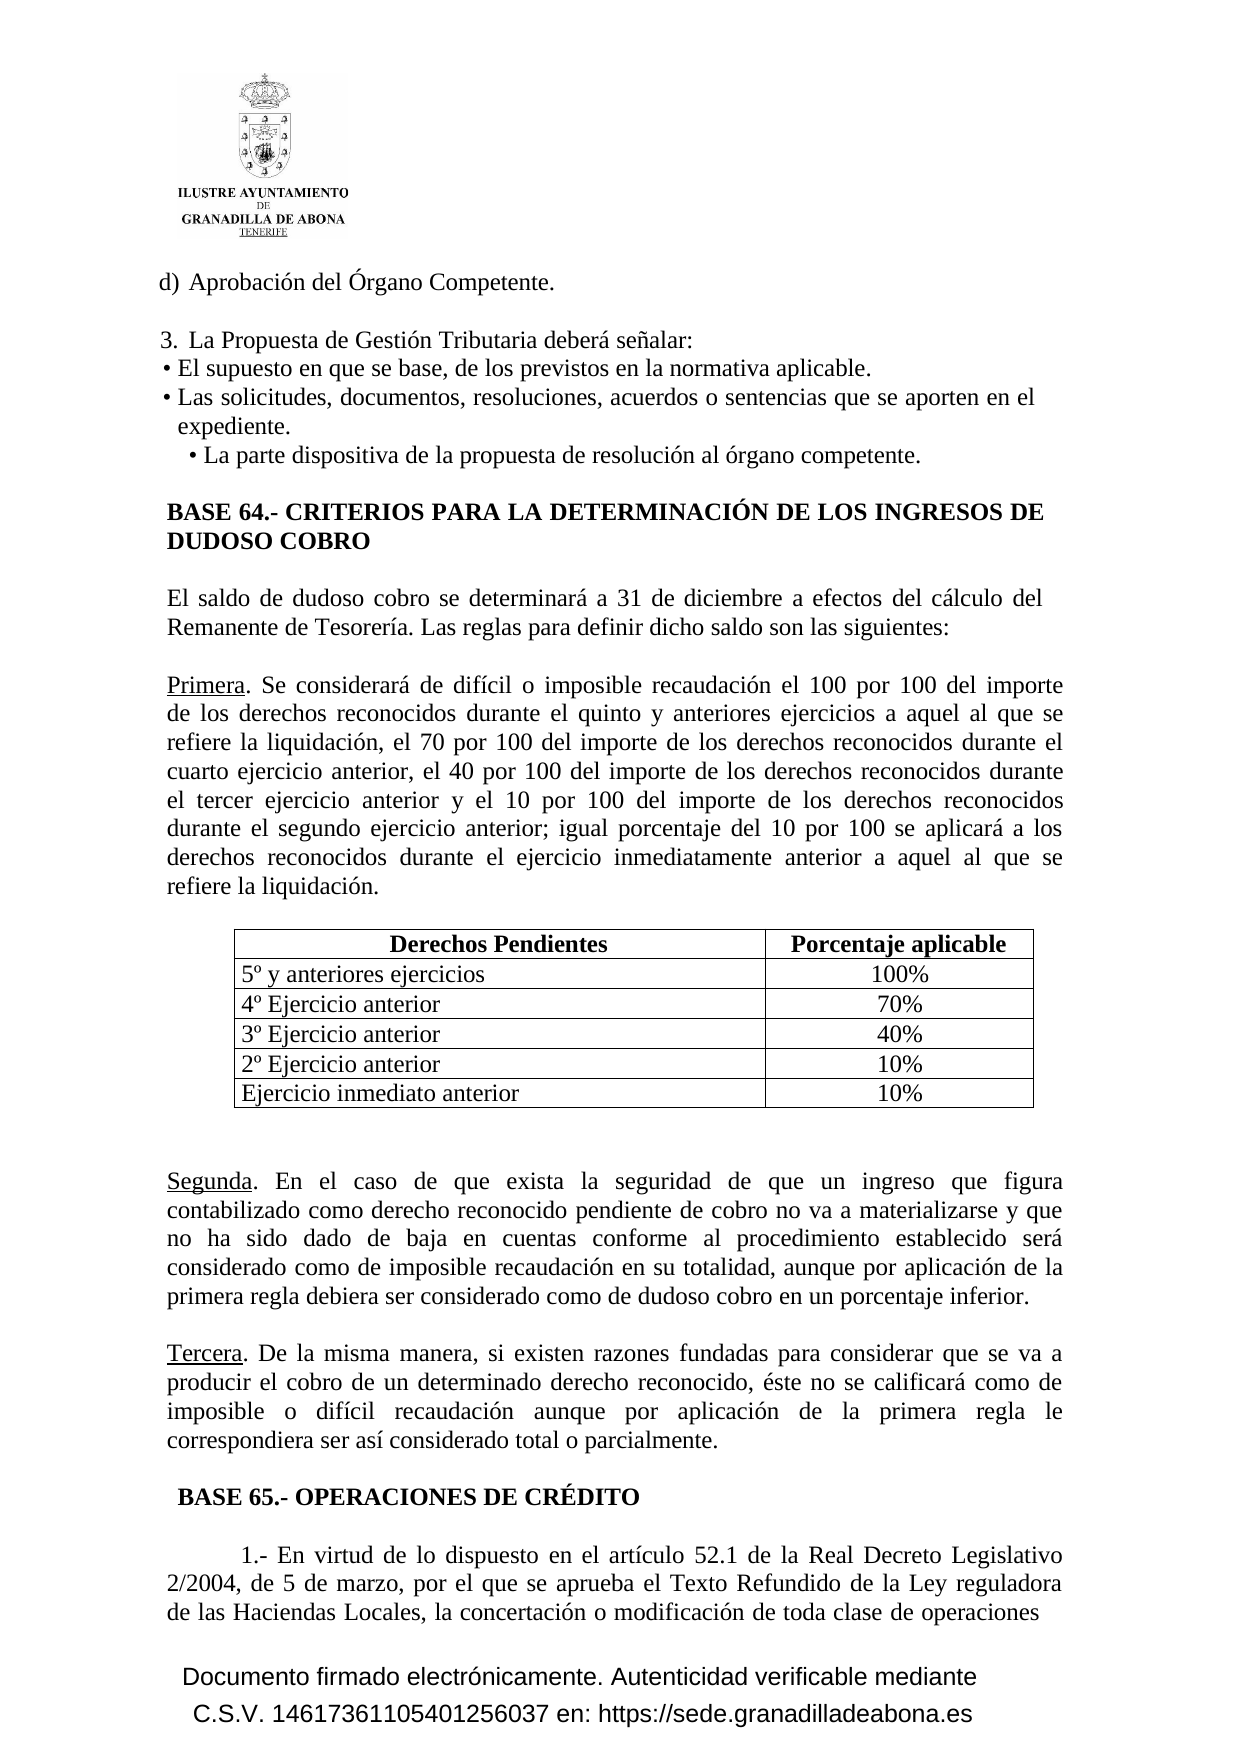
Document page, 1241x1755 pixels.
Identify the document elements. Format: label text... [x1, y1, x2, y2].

table_cell 10% [766, 1049, 1033, 1077]
table_cell 10% [766, 1079, 1033, 1107]
list El supuesto en que se base, de los previstos en la normativa aplicable. [167, 353, 1074, 382]
list Las solicitudes, documentos, resoluciones, acuerdos o sentencias que se aporten en el expediente. [167, 382, 1061, 440]
text 1.- En virtud de lo dispuesto en el artículo 52.1 de la Real Decreto Legislativo 2/2004, de 5 de marzo, por el que se aprueba el Texto Refundido de la Ley reguladora de las Haciendas Locales, la concertación o modificación de toda clase de operaciones [167, 1540, 1063, 1626]
list La Propuesta de Gestión Tributaria deberá señalar: [177, 325, 1074, 353]
text Tercera. De la misma manera, si existen razones fundadas para considerar que se va a producir el cobro de un determinado derecho reconocido, éste no se calificará como de imposible o difícil recaudación aunque por aplicación de la primera regla le correspondiera ser así considerado total o parcialmente. [167, 1338, 1063, 1453]
table_header Porcentaje aplicable [766, 930, 1033, 958]
text Segunda. En el caso de que exista la seguridad de que un ingreso que figura contabilizado como derecho reconocido pendiente de cobro no va a materializarse y que no ha sido dado de baja en cuentas conforme al procedimiento establecido será considerado como de imposible recaudación en su totalidad, aunque por aplicación de la primera regla debiera ser considerado como de dudoso cobro en un porcentaje inferior. [167, 1166, 1063, 1310]
table_cell 4º Ejercicio anterior [235, 989, 765, 1018]
subtitle BASE 65.- OPERACIONES DE CRÉDITO [177, 1482, 1074, 1511]
table_cell 5º y anteriores ejercicios [235, 959, 765, 988]
text Primera. Se considerará de difícil o imposible recaudación el 100 por 100 del importe de los derechos reconocidos durante el quinto y anteriores ejercicios a aquel al que se refiere la liquidación, el 70 por 100 del importe de los derechos reconocidos durante el cuarto ejercicio anterior, el 40 por 100 del importe de los derechos reconocidos durante el tercer ejercicio anterior y el 10 por 100 del importe de los derechos reconocidos durante el segundo ejercicio anterior; igual porcentaje del 10 por 100 se aplicará a los derechos reconocidos durante el ejercicio inmediatamente anterior a aquel al que se refiere la liquidación. [167, 670, 1063, 900]
table_cell 3º Ejercicio anterior [235, 1019, 765, 1048]
list Aprobación del Órgano Competente. [177, 267, 1074, 296]
table_cell 2º Ejercicio anterior [235, 1049, 765, 1077]
list La parte dispositiva de la propuesta de resolución al órgano competente. [192, 440, 1074, 468]
table_cell 40% [766, 1019, 1033, 1048]
text El saldo de dudoso cobro se determinará a 31 de diciembre a efectos del cálculo del Remanente de Tesorería. Las reglas para definir dicho saldo son las siguientes: [167, 583, 1061, 641]
table_cell 100% [766, 959, 1033, 988]
table_cell Ejercicio inmediato anterior [235, 1079, 765, 1107]
table_header Derechos Pendientes [235, 930, 765, 958]
table_cell 70% [766, 989, 1033, 1018]
subtitle BASE 64.- CRITERIOS PARA LA DETERMINACIÓN DE LOS INGRESOS DE DUDOSO COBRO [167, 497, 1061, 555]
